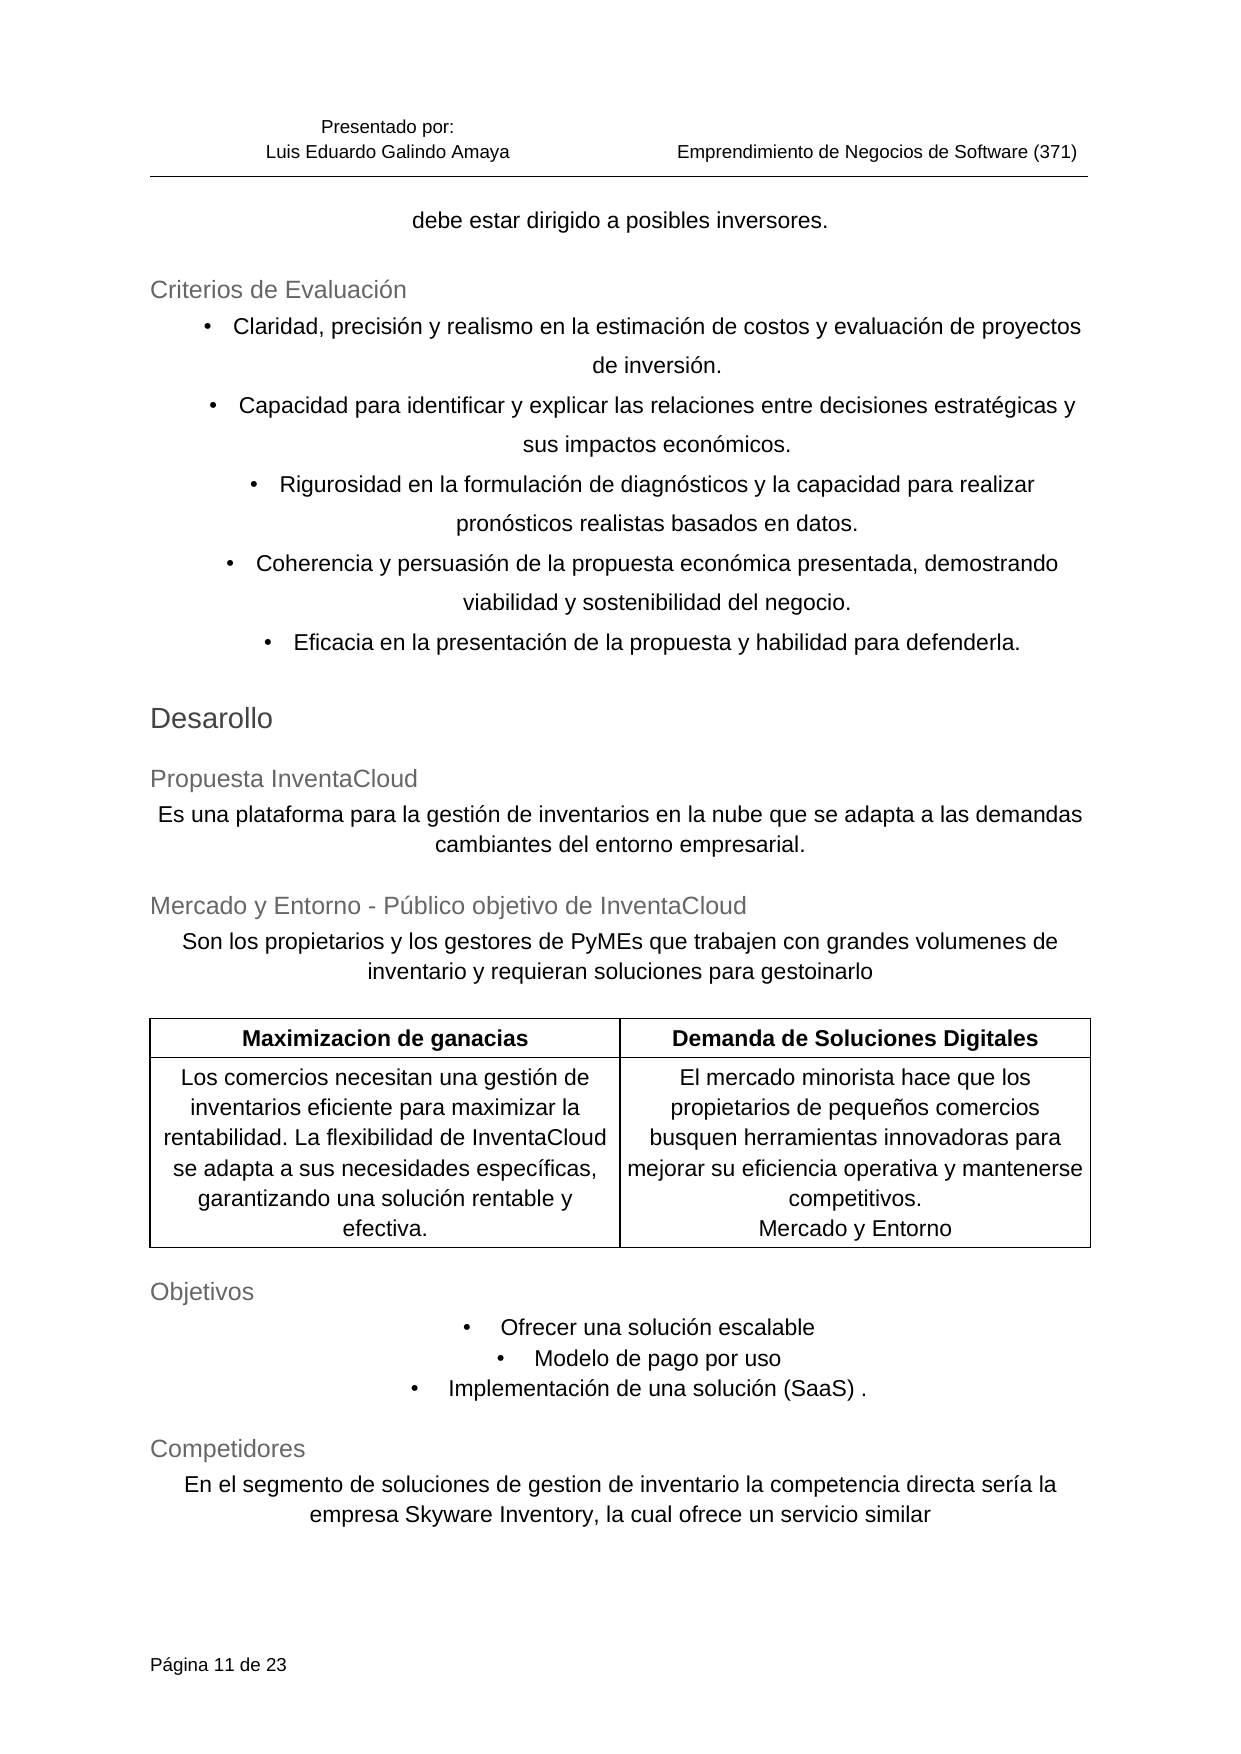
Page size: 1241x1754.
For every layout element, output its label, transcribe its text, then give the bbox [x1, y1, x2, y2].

list Ofrecer una solución escalable [187, 1314, 1090, 1341]
table_header Maximizacion de ganacias [151, 1019, 619, 1057]
table_cell El mercado minorista hace que los propietarios de pequeños comercios busquen herramientas innovadoras para mejorar su eficiencia operativa y mantenerse competitivos. Mercado y Entorno [621, 1058, 1090, 1247]
list Rigurosidad en la formulación de diagnósticos y la capacidad para realizar pronósticos realistas basados en datos. [194, 471, 1090, 536]
text debe estar dirigido a posibles inversores. [150, 207, 1090, 233]
text En el segmento de soluciones de gestion de inventario la competencia directa sería la empresa Skyware Inventory, la cual ofrece un servicio similar [150, 1471, 1090, 1528]
table_cell Los comercios necesitan una gestión de inventarios eficiente para maximizar la rentabilidad. La flexibilidad de InventaCloud se adapta a sus necesidades específicas, garantizando una solución rentable y efectiva. [151, 1058, 619, 1247]
subtitle Criterios de Evaluación [150, 276, 1090, 304]
table_header Demanda de Soluciones Digitales [621, 1019, 1090, 1057]
list Modelo de pago por uso [187, 1344, 1090, 1371]
subtitle Objetivos [150, 1277, 1090, 1306]
list Eficacia en la presentación de la propuesta y habilidad para defenderla. [194, 628, 1090, 655]
list Capacidad para identificar y explicar las relaciones entre decisiones estratégicas y sus impactos económicos. [194, 392, 1090, 457]
subtitle Propuesta InventaCloud [150, 764, 1090, 793]
subtitle Mercado y Entorno - Público objetivo de InventaCloud [150, 891, 1090, 919]
list Implementación de una solución (SaaS) . [187, 1375, 1090, 1401]
subtitle Desarollo [150, 701, 1090, 735]
list Claridad, precisión y realismo en la estimación de costos y evaluación de proyectos de inversión. [194, 313, 1090, 378]
text Es una plataforma para la gestión de inventarios en la nube que se adapta a las demandas cambiantes del entorno empresarial. [150, 801, 1090, 858]
subtitle Competidores [150, 1434, 1090, 1463]
text Son los propietarios y los gestores de PyMEs que trabajen con grandes volumenes de inventario y requieran soluciones para gestoinarlo [150, 928, 1090, 984]
list Coherencia y persuasión de la propuesta económica presentada, demostrando viabilidad y sostenibilidad del negocio. [194, 549, 1090, 615]
